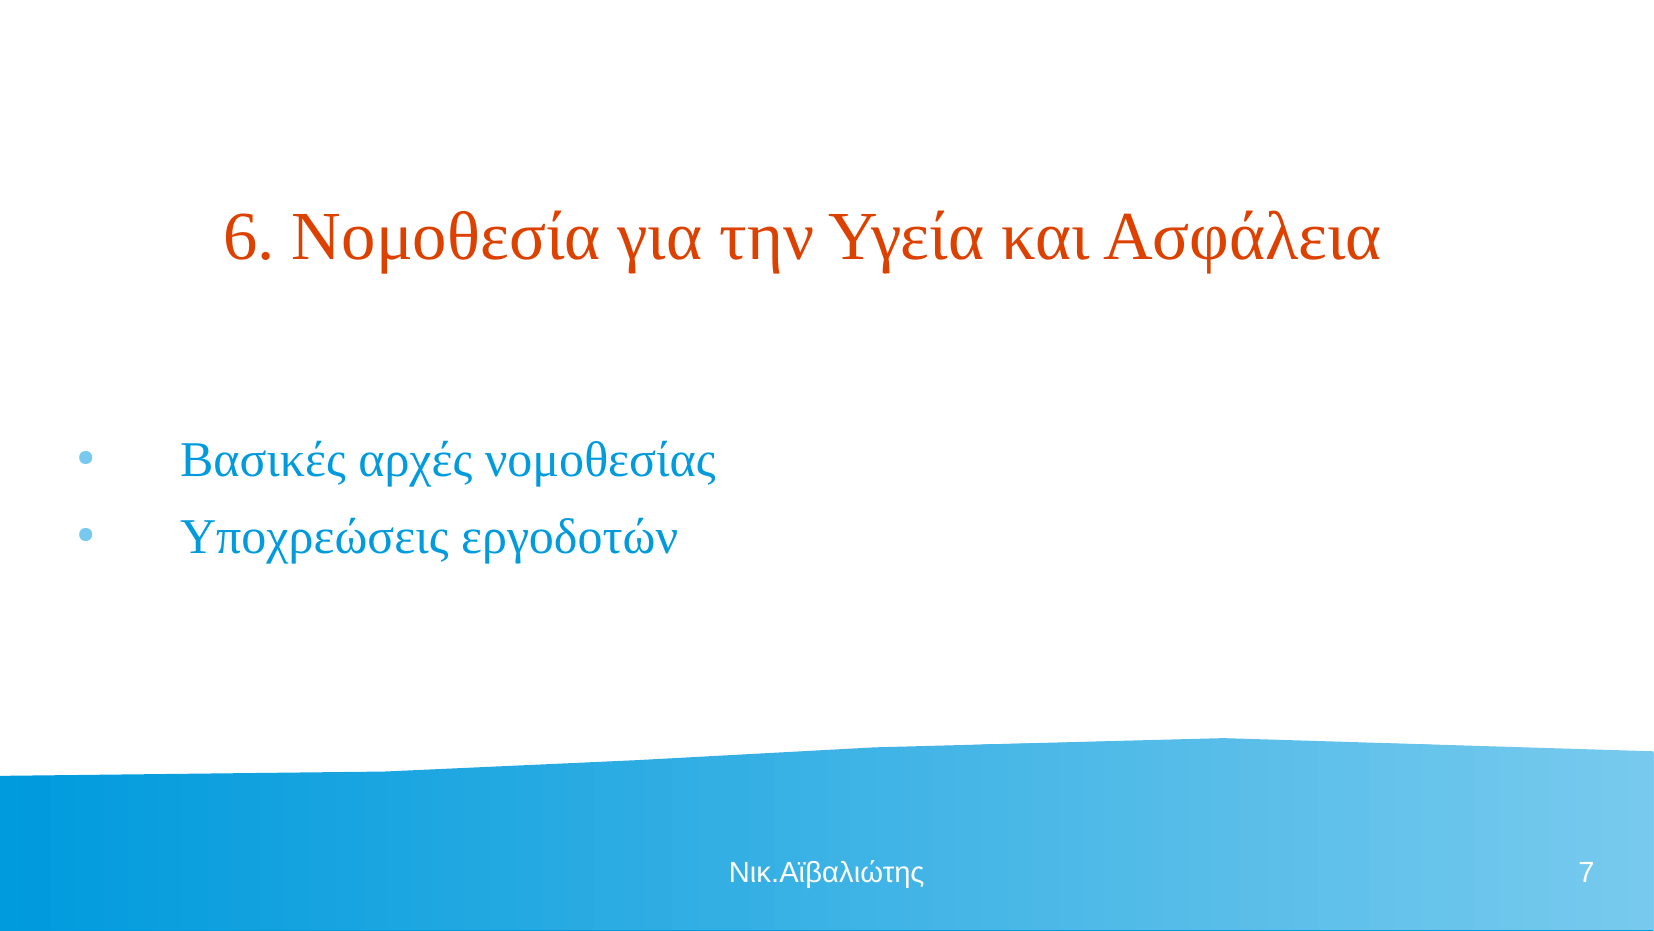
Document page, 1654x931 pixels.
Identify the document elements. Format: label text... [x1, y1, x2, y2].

title 6. Νομοθεσία για την Υγεία και Ασφάλεια [29, 147, 1506, 325]
list Βασικές αρχές νομοθεσίας Υποχρεώσεις εργοδοτών [59, 354, 1595, 739]
